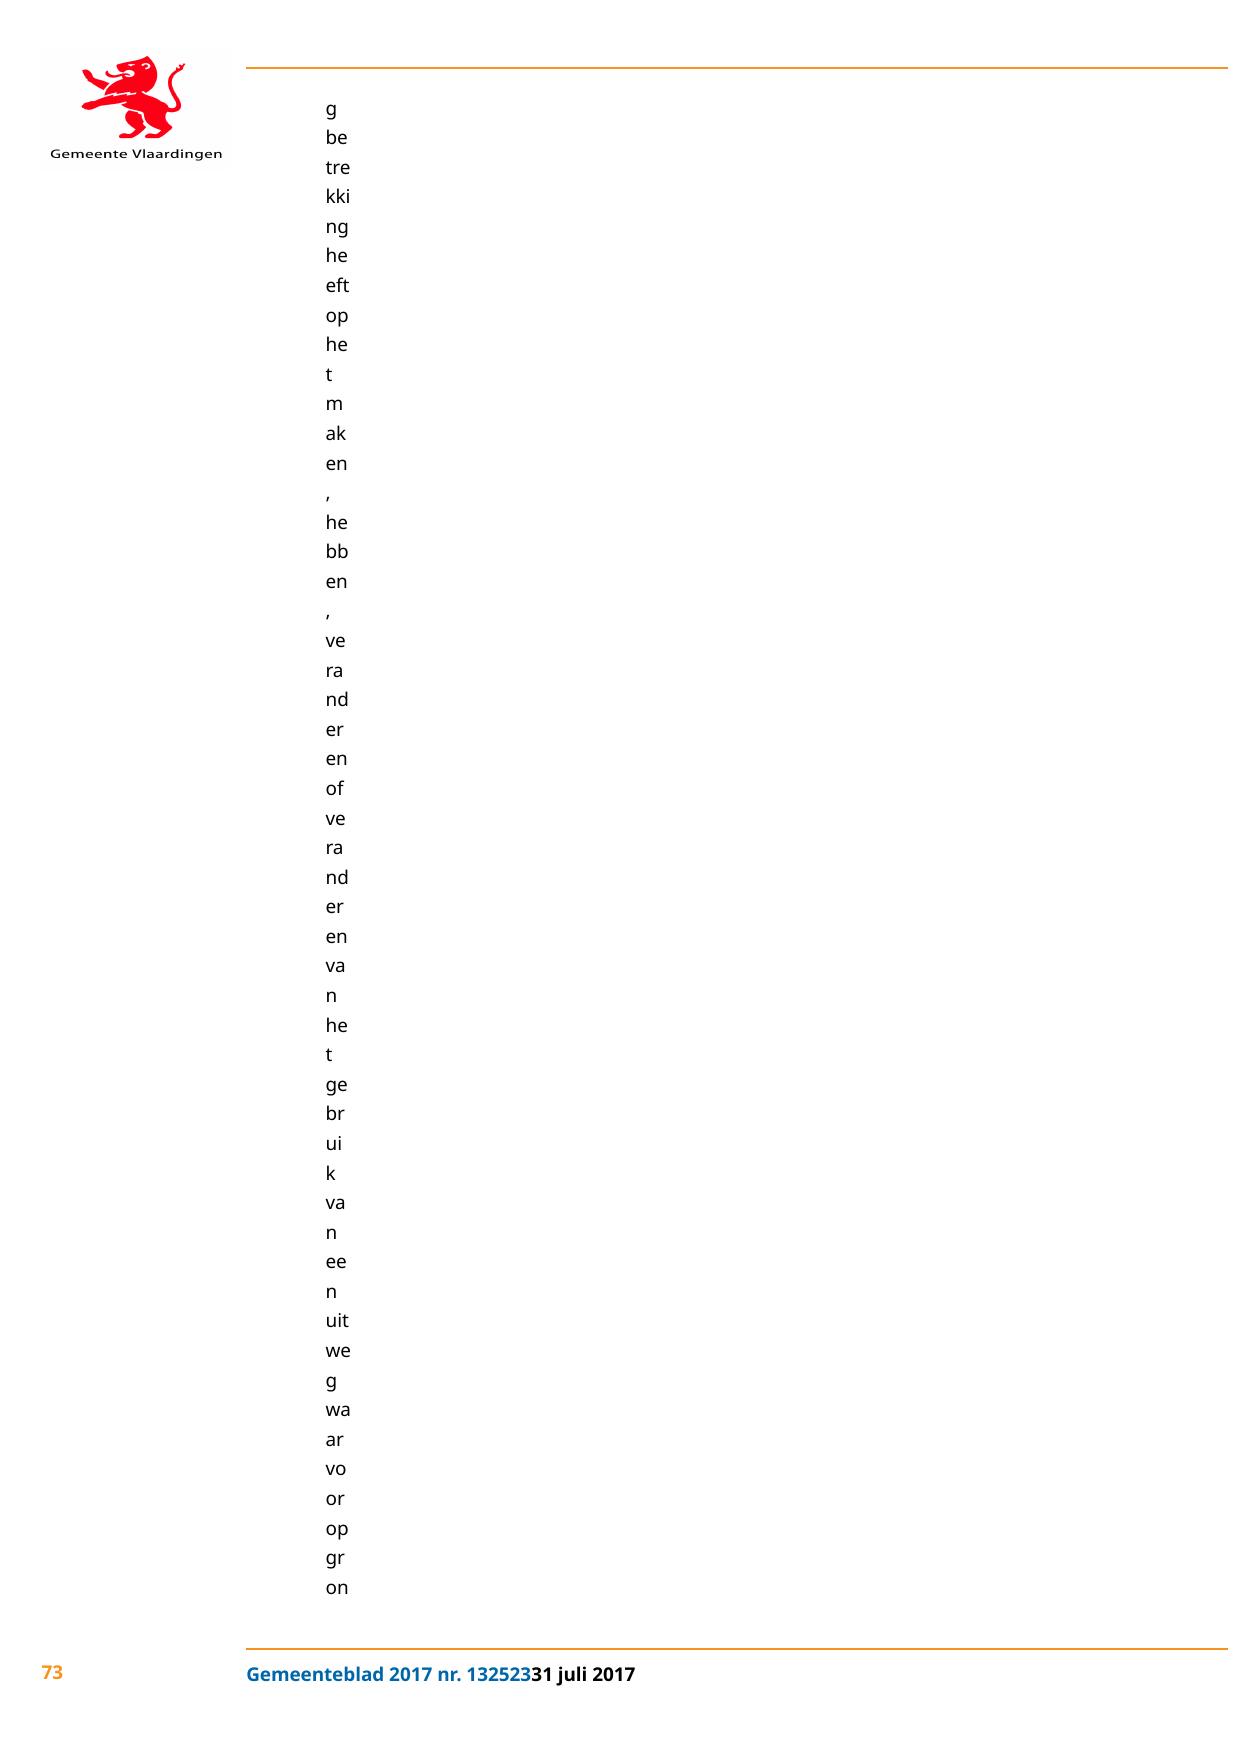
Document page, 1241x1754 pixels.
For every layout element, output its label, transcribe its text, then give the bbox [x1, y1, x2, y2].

table_cell [274, 95, 299, 1600]
table_cell [351, 95, 377, 1600]
table_cell [300, 95, 325, 1600]
table_cell [403, 95, 429, 1600]
table_cell g betrekking heeft op het maken, hebben, veranderen of veranderen van het gebruik van een uitweg waarvoor op gron [325, 95, 351, 1600]
table_cell [248, 95, 274, 1600]
table_cell [377, 95, 403, 1600]
picture [41, 47, 231, 172]
